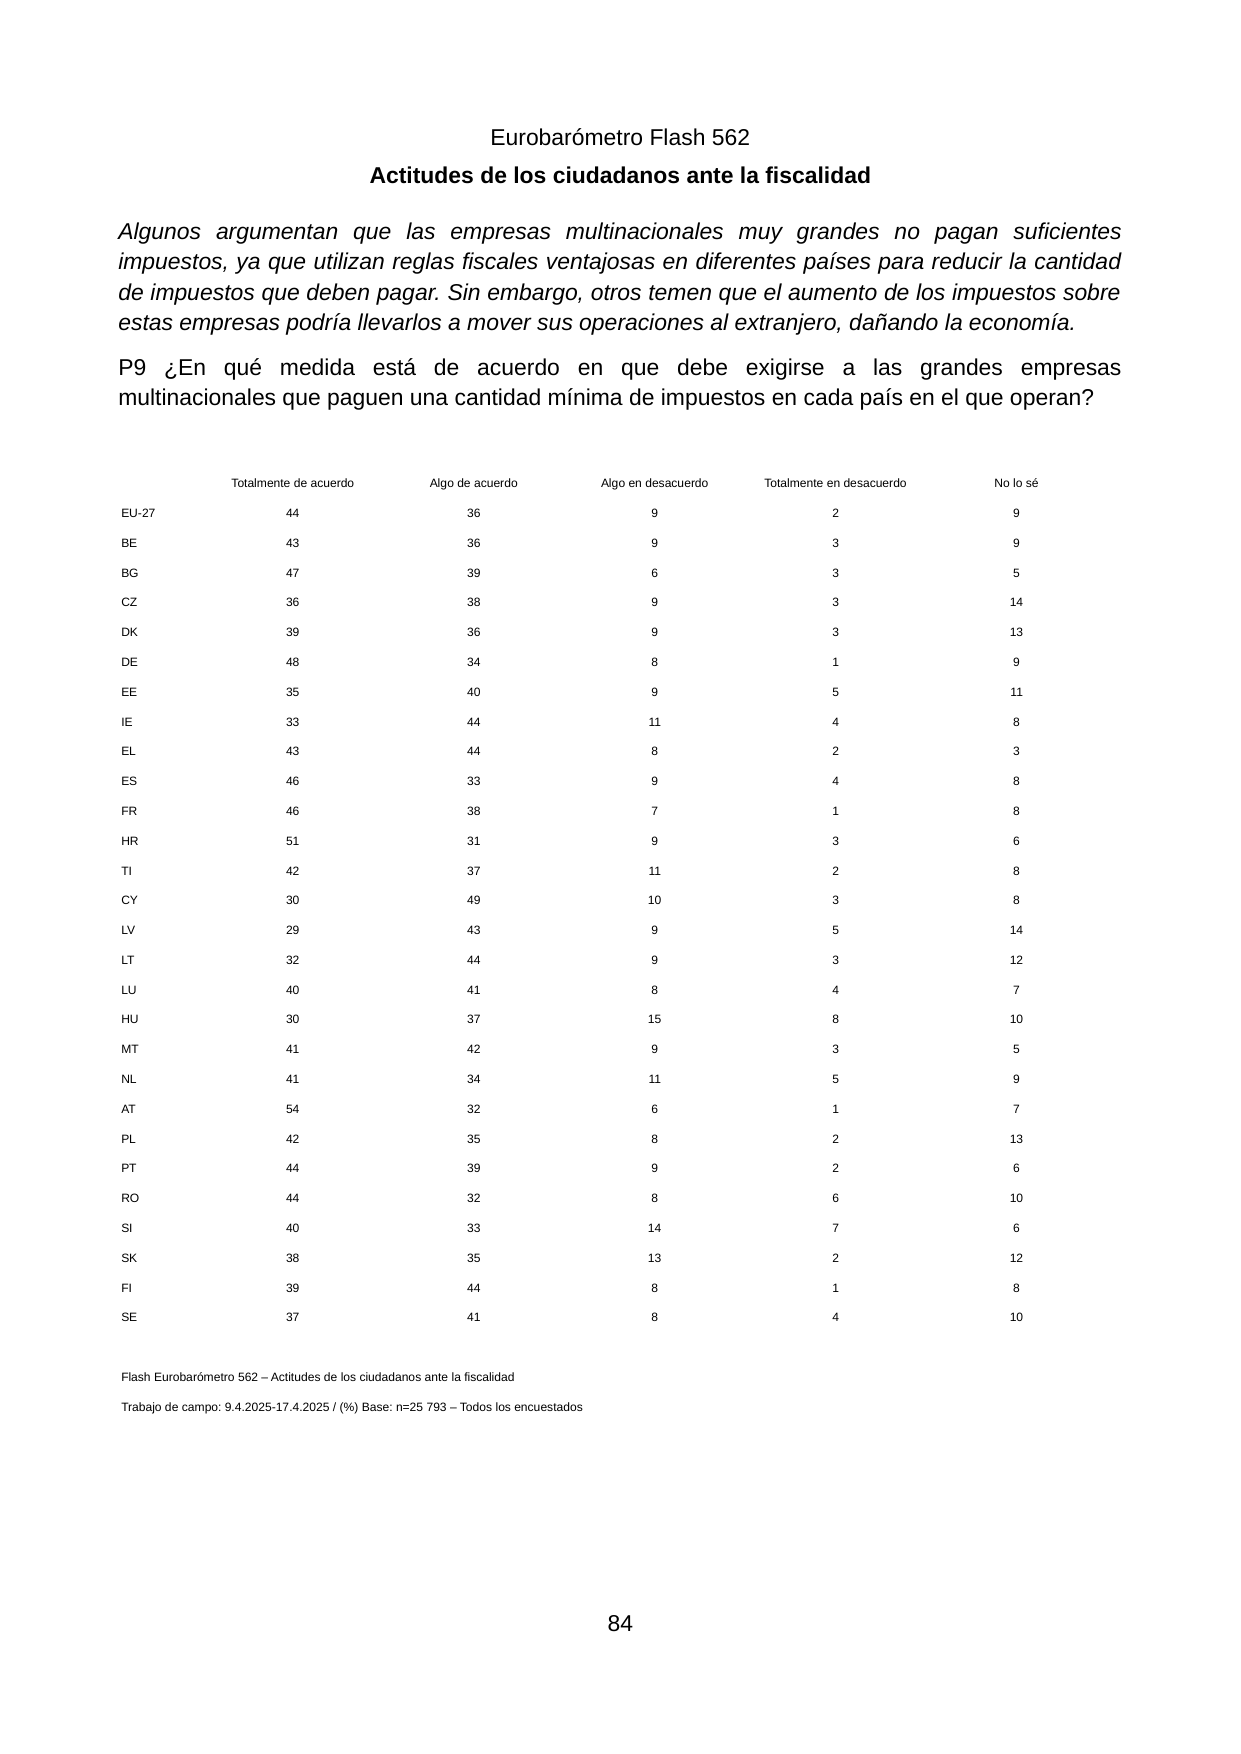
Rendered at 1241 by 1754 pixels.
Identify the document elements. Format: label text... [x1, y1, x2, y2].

table_cell 51 [202, 831, 383, 861]
table_cell 34 [383, 652, 564, 682]
table_cell 2 [745, 1129, 926, 1158]
table_cell 30 [202, 890, 383, 920]
table_cell 41 [202, 1069, 383, 1099]
table_cell 39 [202, 1278, 383, 1307]
table_cell 3 [745, 593, 926, 622]
table_cell 41 [202, 1039, 383, 1069]
table_cell 8 [564, 1278, 745, 1307]
table_cell SK [118, 1248, 202, 1278]
table_cell 36 [383, 503, 564, 533]
table_cell 11 [564, 712, 745, 741]
table_cell 3 [745, 890, 926, 920]
table_cell 11 [926, 682, 1107, 712]
table_cell 4 [745, 1308, 926, 1337]
table_cell 14 [564, 1218, 745, 1248]
table_cell 7 [564, 801, 745, 831]
table_cell [564, 1337, 745, 1367]
table_cell 37 [383, 1010, 564, 1039]
table_cell HR [118, 831, 202, 861]
table_cell 8 [745, 1010, 926, 1039]
table_cell [118, 1337, 202, 1367]
table_cell LU [118, 980, 202, 1009]
table_cell CZ [118, 593, 202, 622]
table_cell 40 [383, 682, 564, 712]
text P9 ¿En qué medida está de acuerdo en que debe exigirse a las grandes empresas multinacionales que paguen una cantidad mínima de impuestos en cada país en el que operan? [118, 353, 1122, 410]
table_cell 9 [564, 533, 745, 563]
table_cell 14 [926, 593, 1107, 622]
table_cell 42 [202, 861, 383, 890]
table_cell 1 [745, 801, 926, 831]
table_cell 29 [202, 920, 383, 950]
table_cell 44 [383, 950, 564, 980]
table_cell SI [118, 1218, 202, 1248]
table_cell 5 [926, 563, 1107, 592]
table_cell 3 [745, 1039, 926, 1069]
table_cell 8 [926, 890, 1107, 920]
table_cell 47 [202, 563, 383, 592]
table_cell 44 [202, 1188, 383, 1218]
table_cell 2 [745, 741, 926, 771]
table_cell 9 [564, 950, 745, 980]
table_cell 40 [202, 980, 383, 1009]
table_cell 14 [926, 920, 1107, 950]
table_cell 10 [926, 1188, 1107, 1218]
table_cell PT [118, 1159, 202, 1188]
table_cell 38 [202, 1248, 383, 1278]
table_cell 9 [926, 1069, 1107, 1099]
table_cell 3 [745, 533, 926, 563]
table_cell 7 [745, 1218, 926, 1248]
table_header Totalmente en desacuerdo [745, 473, 926, 503]
table_cell 8 [564, 1308, 745, 1337]
table_cell 35 [202, 682, 383, 712]
table_cell 9 [564, 593, 745, 622]
table_cell [202, 1337, 383, 1367]
table_cell 4 [745, 980, 926, 1009]
table_cell NL [118, 1069, 202, 1099]
table_cell 9 [564, 622, 745, 652]
table_cell 5 [745, 1069, 926, 1099]
table_cell 41 [383, 1308, 564, 1337]
table_cell EL [118, 741, 202, 771]
table_cell 35 [383, 1248, 564, 1278]
table_cell 4 [745, 712, 926, 741]
table_cell 9 [564, 1039, 745, 1069]
table_cell [926, 1337, 1107, 1367]
table_cell 38 [383, 801, 564, 831]
table_cell CY [118, 890, 202, 920]
table_cell ES [118, 771, 202, 801]
table_header No lo sé [926, 473, 1107, 503]
table_cell 44 [383, 741, 564, 771]
table_cell 9 [564, 920, 745, 950]
text Algunos argumentan que las empresas multinacionales muy grandes no pagan suficientes impuestos, ya que utilizan reglas fiscales ventajosas en diferentes países para reducir la cantidad de impuestos que deben pagar. Sin embargo, otros temen que el aumento de los impuestos sobre estas empresas podría llevarlos a mover sus operaciones al extranjero, dañando la economía. [118, 218, 1122, 335]
table_cell 41 [383, 980, 564, 1009]
table_cell FR [118, 801, 202, 831]
table_cell [745, 1337, 926, 1367]
table_cell RO [118, 1188, 202, 1218]
table_cell 11 [564, 1069, 745, 1099]
table_cell 9 [926, 533, 1107, 563]
table_cell 8 [564, 980, 745, 1009]
table_cell 5 [926, 1039, 1107, 1069]
table_cell Trabajo de campo: 9.4.2025-17.4.2025 / (%) Base: n=25 793 – Todos los encuestados [118, 1397, 1107, 1427]
table_cell 8 [564, 652, 745, 682]
table_cell HU [118, 1010, 202, 1039]
table_cell 34 [383, 1069, 564, 1099]
table_cell 36 [202, 593, 383, 622]
table_cell SE [118, 1308, 202, 1337]
table_cell FI [118, 1278, 202, 1307]
table_cell 42 [383, 1039, 564, 1069]
table_cell 46 [202, 801, 383, 831]
table_cell 54 [202, 1099, 383, 1129]
table_cell AT [118, 1099, 202, 1129]
table_cell EE [118, 682, 202, 712]
table_cell 33 [383, 771, 564, 801]
table_cell 9 [564, 831, 745, 861]
table_cell 33 [383, 1218, 564, 1248]
table_cell 36 [383, 622, 564, 652]
table_cell 8 [926, 861, 1107, 890]
table_cell 9 [564, 503, 745, 533]
table_cell 43 [202, 533, 383, 563]
table_cell 32 [383, 1188, 564, 1218]
table_cell 6 [926, 1218, 1107, 1248]
table_cell LV [118, 920, 202, 950]
table_cell 10 [926, 1010, 1107, 1039]
table_cell 31 [383, 831, 564, 861]
table_cell LT [118, 950, 202, 980]
table_cell 46 [202, 771, 383, 801]
table_cell 1 [745, 652, 926, 682]
table_cell 6 [564, 1099, 745, 1129]
table_cell DK [118, 622, 202, 652]
table_cell MT [118, 1039, 202, 1069]
table_cell 32 [383, 1099, 564, 1129]
table_cell 7 [926, 980, 1107, 1009]
table_cell 13 [926, 622, 1107, 652]
table_cell 8 [564, 1188, 745, 1218]
table_cell 2 [745, 503, 926, 533]
table_cell 30 [202, 1010, 383, 1039]
table_cell 9 [564, 1159, 745, 1188]
table_cell 9 [564, 682, 745, 712]
table_cell 6 [926, 831, 1107, 861]
table_cell 5 [745, 920, 926, 950]
table_cell 12 [926, 1248, 1107, 1278]
table_header Totalmente de acuerdo [202, 473, 383, 503]
table_cell 13 [564, 1248, 745, 1278]
table_cell 12 [926, 950, 1107, 980]
table_cell [383, 1337, 564, 1367]
table_cell 6 [926, 1159, 1107, 1188]
table_cell 8 [926, 712, 1107, 741]
table_cell 2 [745, 861, 926, 890]
table_cell 43 [383, 920, 564, 950]
table_cell 8 [926, 1278, 1107, 1307]
table_cell 44 [383, 1278, 564, 1307]
table_cell 6 [745, 1188, 926, 1218]
table_cell 10 [926, 1308, 1107, 1337]
table_cell TI [118, 861, 202, 890]
table_cell 35 [383, 1129, 564, 1158]
table_cell 44 [202, 1159, 383, 1188]
table_cell EU-27 [118, 503, 202, 533]
table_header Algo de acuerdo [383, 473, 564, 503]
table_cell 2 [745, 1159, 926, 1188]
table_cell IE [118, 712, 202, 741]
table_cell 9 [564, 771, 745, 801]
table_cell 9 [926, 503, 1107, 533]
table_cell 13 [926, 1129, 1107, 1158]
table_cell 6 [564, 563, 745, 592]
table_cell 11 [564, 861, 745, 890]
table_cell 3 [745, 563, 926, 592]
table_cell PL [118, 1129, 202, 1158]
table_cell 3 [745, 622, 926, 652]
table_cell 43 [202, 741, 383, 771]
table_cell 39 [383, 1159, 564, 1188]
table_cell 39 [383, 563, 564, 592]
table_cell 7 [926, 1099, 1107, 1129]
table_cell 38 [383, 593, 564, 622]
table_cell 49 [383, 890, 564, 920]
table_cell 1 [745, 1278, 926, 1307]
table_cell 15 [564, 1010, 745, 1039]
table_cell 4 [745, 771, 926, 801]
table_cell DE [118, 652, 202, 682]
table_cell 1 [745, 1099, 926, 1129]
table_cell 8 [926, 801, 1107, 831]
table_cell 39 [202, 622, 383, 652]
table_header [118, 473, 202, 503]
table_cell 44 [383, 712, 564, 741]
table_header Algo en desacuerdo [564, 473, 745, 503]
table_cell 40 [202, 1218, 383, 1248]
table_cell Flash Eurobarómetro 562 – Actitudes de los ciudadanos ante la fiscalidad [118, 1367, 1107, 1397]
table_cell BG [118, 563, 202, 592]
table_cell 3 [926, 741, 1107, 771]
table_cell 8 [926, 771, 1107, 801]
table_cell 33 [202, 712, 383, 741]
table_cell 8 [564, 741, 745, 771]
table_cell 5 [745, 682, 926, 712]
table_cell 44 [202, 503, 383, 533]
table_cell 3 [745, 950, 926, 980]
table_cell 3 [745, 831, 926, 861]
table_cell 32 [202, 950, 383, 980]
table_cell 10 [564, 890, 745, 920]
table_cell 9 [926, 652, 1107, 682]
table_cell 37 [383, 861, 564, 890]
table_cell 37 [202, 1308, 383, 1337]
table_cell BE [118, 533, 202, 563]
table_cell 42 [202, 1129, 383, 1158]
table_cell 2 [745, 1248, 926, 1278]
table_cell 48 [202, 652, 383, 682]
table_cell 8 [564, 1129, 745, 1158]
table_cell 36 [383, 533, 564, 563]
